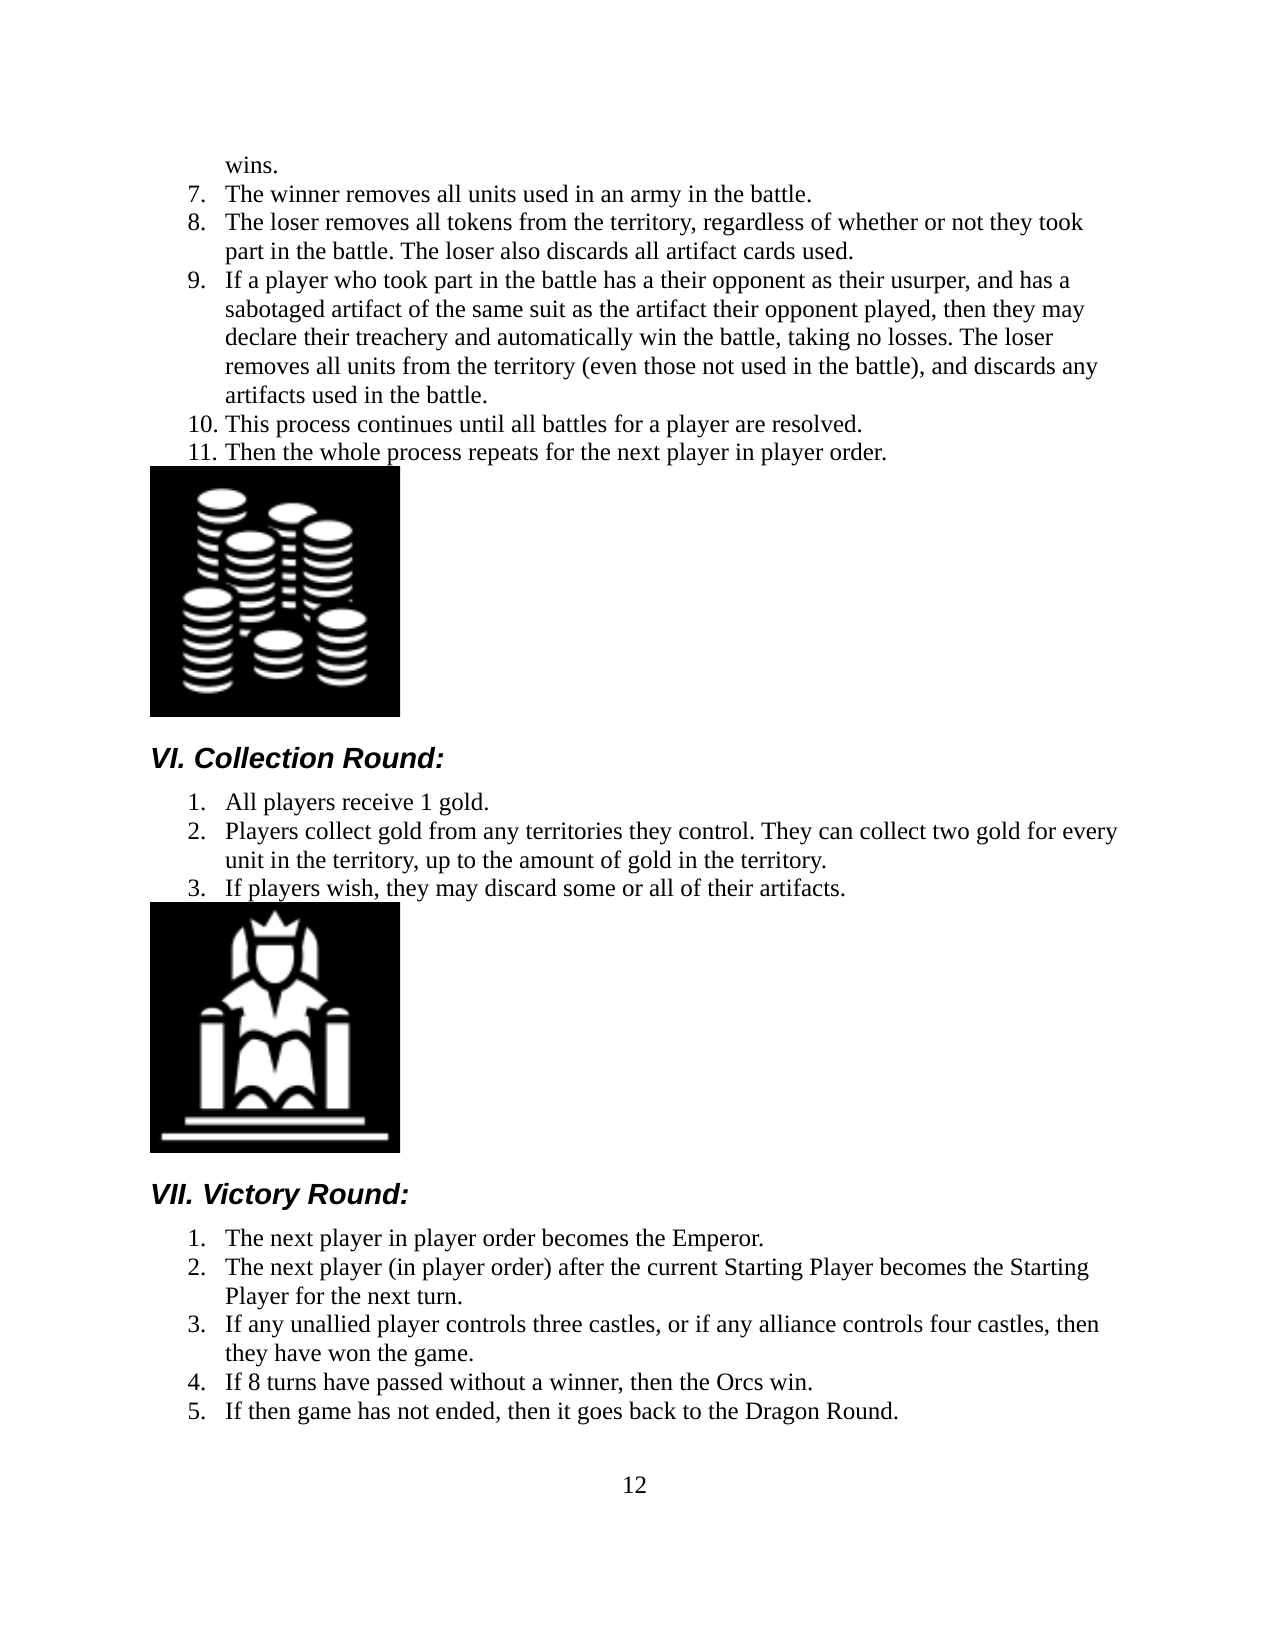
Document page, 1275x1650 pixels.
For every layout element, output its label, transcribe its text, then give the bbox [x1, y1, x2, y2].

list Then the whole process repeats for the next player in player order. [187, 437, 1125, 466]
list If then game has not ended, then it goes back to the Dragon Round. [187, 1396, 1125, 1424]
picture [150, 902, 400, 1153]
list If a player who took part in the battle has a their opponent as their usurper, and has a sabotaged artifact of the same suit as the artifact their opponent played, then they may declare their treachery and automatically win the battle, taking no losses. The loser removes all units from the territory (even those not used in the battle), and discards any artifacts used in the battle. [187, 265, 1125, 409]
list If any unallied player controls three castles, or if any alliance controls four castles, then they have won the game. [187, 1309, 1125, 1367]
list All players receive 1 gold. [187, 787, 1125, 816]
subtitle VII. Victory Round: [150, 1177, 1125, 1211]
list The next player (in player order) after the current Starting Player becomes the Starting Player for the next turn. [187, 1252, 1125, 1309]
picture [150, 466, 400, 717]
list wins. [187, 150, 1125, 179]
subtitle VI. Collection Round: [150, 741, 1125, 775]
list The loser removes all tokens from the territory, regardless of whether or not they took part in the battle. The loser also discards all artifact cards used. [187, 207, 1125, 265]
list If players wish, they may discard some or all of their artifacts. [187, 873, 1125, 902]
list If 8 turns have passed without a winner, then the Orcs win. [187, 1367, 1125, 1396]
list The next player in player order becomes the Emperor. [187, 1223, 1125, 1252]
list Players collect gold from any territories they control. They can collect two gold for every unit in the territory, up to the amount of gold in the territory. [187, 816, 1125, 873]
list This process continues until all battles for a player are resolved. [187, 409, 1125, 437]
list The winner removes all units used in an army in the battle. [187, 179, 1125, 207]
